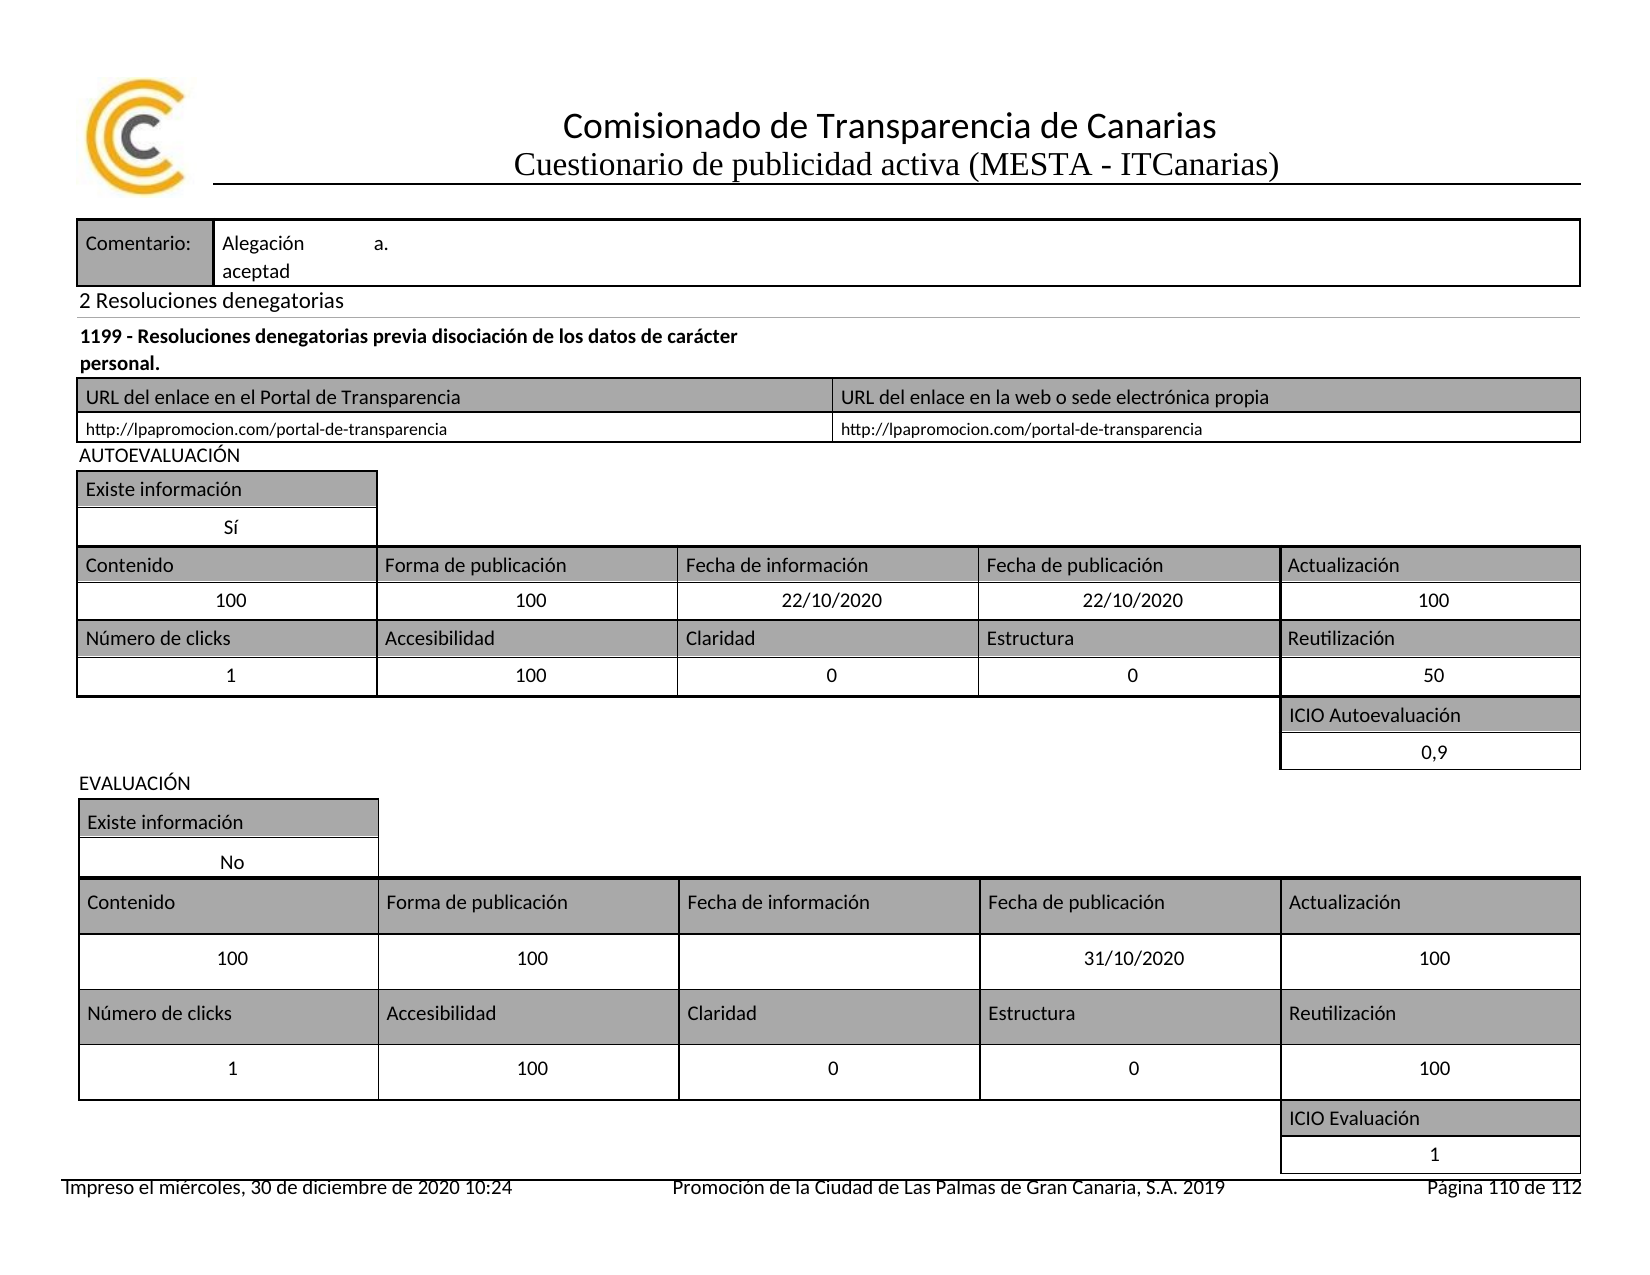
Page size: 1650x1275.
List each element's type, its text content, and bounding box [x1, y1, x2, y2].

table_cell [377, 698, 677, 769]
table_cell URL del enlace en la web o sede electrónica propia [833, 379, 1580, 411]
table_cell ICIO Evaluación [1282, 1101, 1580, 1135]
table_cell 0 [979, 658, 1279, 694]
table_header [679, 798, 980, 876]
subtitle 2 Resoluciones denegatorias [79, 286, 1582, 314]
table_cell 0 [678, 658, 978, 694]
table_cell 100 [1419, 1045, 1580, 1099]
table_cell [679, 1135, 980, 1172]
table_cell [378, 1135, 679, 1172]
table_cell [678, 698, 978, 769]
table_cell [1419, 990, 1580, 1044]
table_cell [680, 935, 979, 988]
table_cell 0,9 [1282, 733, 1580, 769]
table_cell [679, 1101, 980, 1135]
table_cell [1282, 935, 1419, 988]
table_cell Reutilización [1282, 990, 1419, 1044]
table_header [1280, 470, 1580, 544]
table_cell Número de clicks [78, 621, 376, 656]
table_header 1199 - Resoluciones denegatorias previa disociación de los datos de carácter personal. [77, 318, 832, 377]
table_header [678, 470, 978, 544]
table_header [833, 318, 1580, 377]
table_cell 22/10/2020 [979, 583, 1279, 619]
table_cell Comentario: [78, 221, 212, 285]
table_header [379, 798, 679, 876]
table_cell Fecha de publicación [981, 880, 1280, 933]
table_cell Accesibilidad [379, 990, 678, 1044]
table_cell 0 [680, 1045, 979, 1099]
table_cell [980, 1135, 1280, 1172]
table_cell 100 [1419, 935, 1580, 988]
table_header [979, 470, 1280, 544]
table_header [378, 470, 677, 544]
table_header Existe información [78, 472, 376, 506]
table_cell [378, 1101, 679, 1135]
table_cell 31/10/2020 [981, 935, 1280, 988]
text AUTOEVALUACIÓN [79, 443, 1582, 468]
table_cell [979, 698, 1279, 769]
table_cell Estructura [979, 621, 1279, 656]
table_cell Fecha de publicación [979, 548, 1279, 581]
table_cell 0 [981, 1045, 1280, 1099]
table_cell ICIO Autoevaluación [1282, 698, 1580, 731]
table_cell [1282, 1045, 1419, 1099]
table_cell 100 [378, 583, 677, 619]
table_cell http://lpapromocion.com/portal-de-transparencia [833, 413, 1580, 441]
table_cell Actualización [1282, 880, 1419, 933]
table_cell No [80, 838, 378, 876]
table_cell 100 [80, 935, 378, 988]
table_cell 100 [379, 1045, 678, 1099]
table_cell Número de clicks [80, 990, 378, 1044]
table_header Existe información [80, 800, 378, 836]
table_cell 1 [80, 1045, 378, 1099]
table_cell a. [377, 221, 678, 285]
table_cell 22/10/2020 [678, 583, 978, 619]
table_cell URL del enlace en el Portal de Transparencia [78, 379, 832, 411]
table_cell 100 [379, 935, 678, 988]
table_cell Fecha de información [680, 880, 979, 933]
table_cell http://lpapromocion.com/portal-de-transparencia [78, 413, 832, 441]
table_cell Claridad [678, 621, 978, 656]
table_header [980, 798, 1281, 876]
table_cell Estructura [981, 990, 1280, 1044]
table_cell 100 [78, 583, 376, 619]
table_cell [678, 221, 1579, 285]
table_cell Actualización [1282, 548, 1580, 581]
table_cell Fecha de información [678, 548, 978, 581]
table_cell 50 [1282, 658, 1580, 694]
table_cell 1 [78, 658, 376, 694]
table_cell Accesibilidad [378, 621, 677, 656]
table_header [1419, 798, 1580, 876]
table_cell [980, 1101, 1280, 1135]
text EVALUACIÓN [79, 770, 1582, 796]
table_cell [77, 698, 377, 769]
table_cell Sí [78, 508, 376, 544]
table_cell Forma de publicación [379, 880, 678, 933]
table_cell 100 [1282, 583, 1580, 619]
table_cell 100 [378, 658, 677, 694]
table_header [1281, 798, 1419, 876]
table_cell Contenido [80, 880, 378, 933]
table_cell Alegación aceptad [215, 221, 377, 285]
table_cell Reutilización [1282, 621, 1580, 656]
table_cell Claridad [680, 990, 979, 1044]
table_cell 1 [1282, 1137, 1580, 1172]
table_cell [79, 1135, 378, 1172]
table_cell [79, 1101, 378, 1135]
table_cell Contenido [78, 548, 376, 581]
table_cell Forma de publicación [378, 548, 677, 581]
table_cell [1419, 880, 1580, 933]
